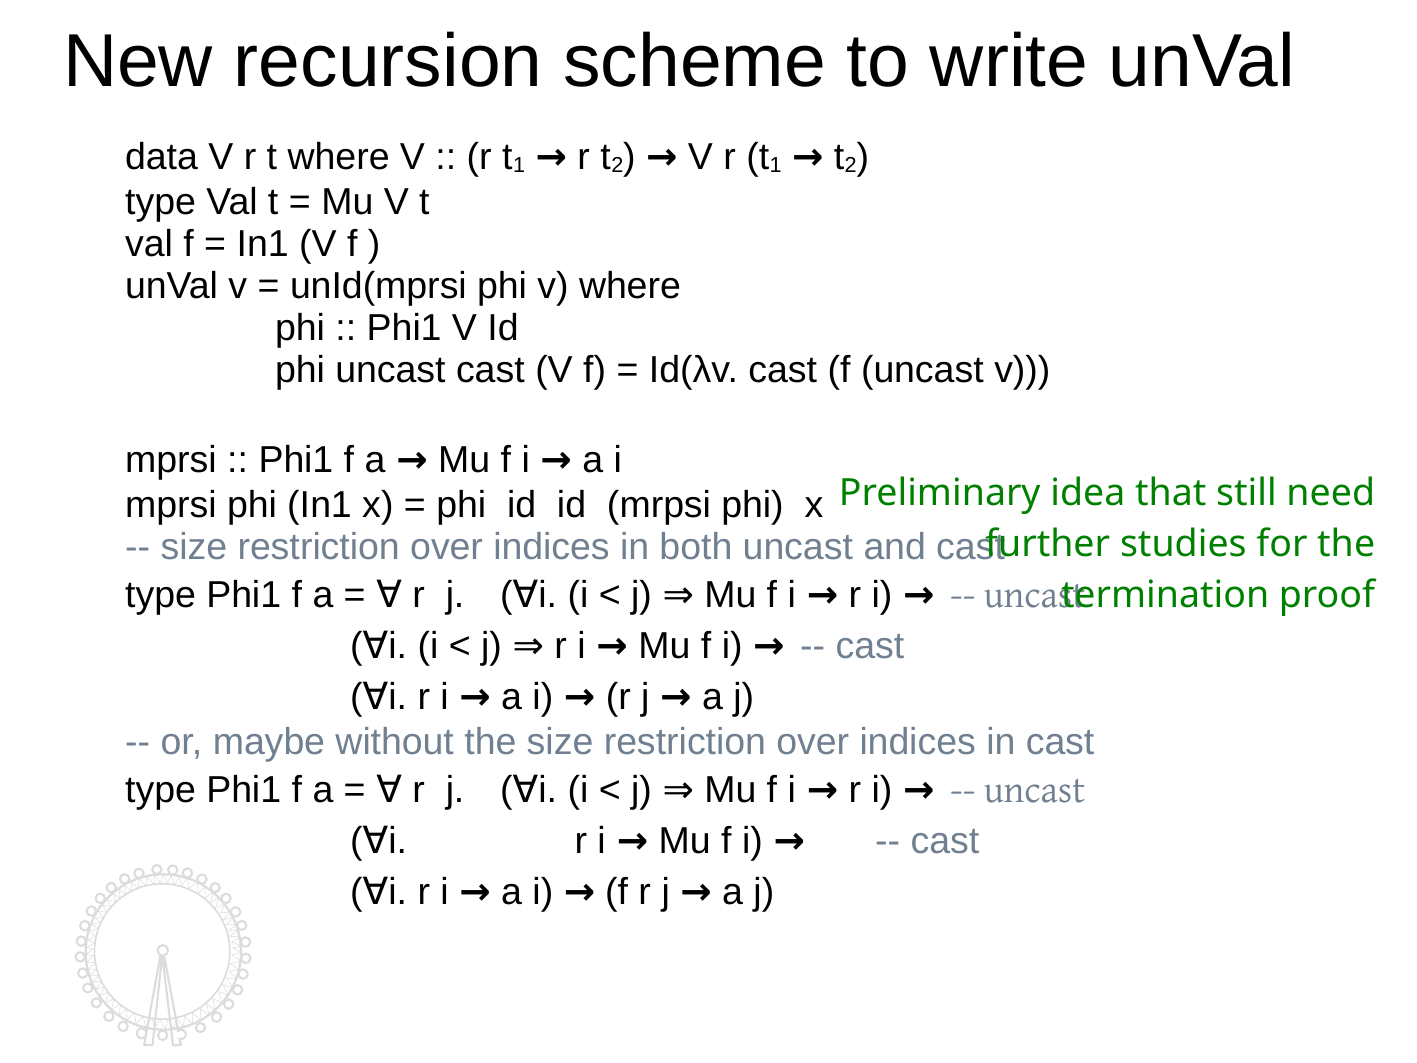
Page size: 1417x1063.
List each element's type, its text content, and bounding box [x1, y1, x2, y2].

subtitle data V r t where V :: (r t1 → r t2) → V r (t1 → t2) type Val t = Mu V t val f = In1 (V f ) unVal v = unId(mprsi phi v) where phi :: Phi1 V Id phi uncast cast (V f) = Id(λv. cast (f (uncast v))) mprsi :: Phi1 f a → Mu f i → a i mprsi phi (In1 x) = phi id id (mrpsi phi) x -- size restriction over indices in both uncast and cast type Phi1 f a = ∀ r j. (∀i. (i < j) ⇒ Mu f i → r i) → -- uncast (∀i. (i < j) ⇒ r i → Mu f i) → -- cast (∀i. r i → a i) → (r j → a j) -- or, maybe without the size restriction over indices in cast type Phi1 f a = ∀ r j. (∀i. (i < j) ⇒ Mu f i → r i) → -- uncast (∀i. r i → Mu f i) → -- cast (∀i. r i → a i) → (f r j → a j) [110, 122, 1244, 982]
title New recursion scheme to write unVal [48, 11, 1369, 117]
text_box Preliminary idea that still need further studies for the termination proof [765, 458, 1393, 551]
